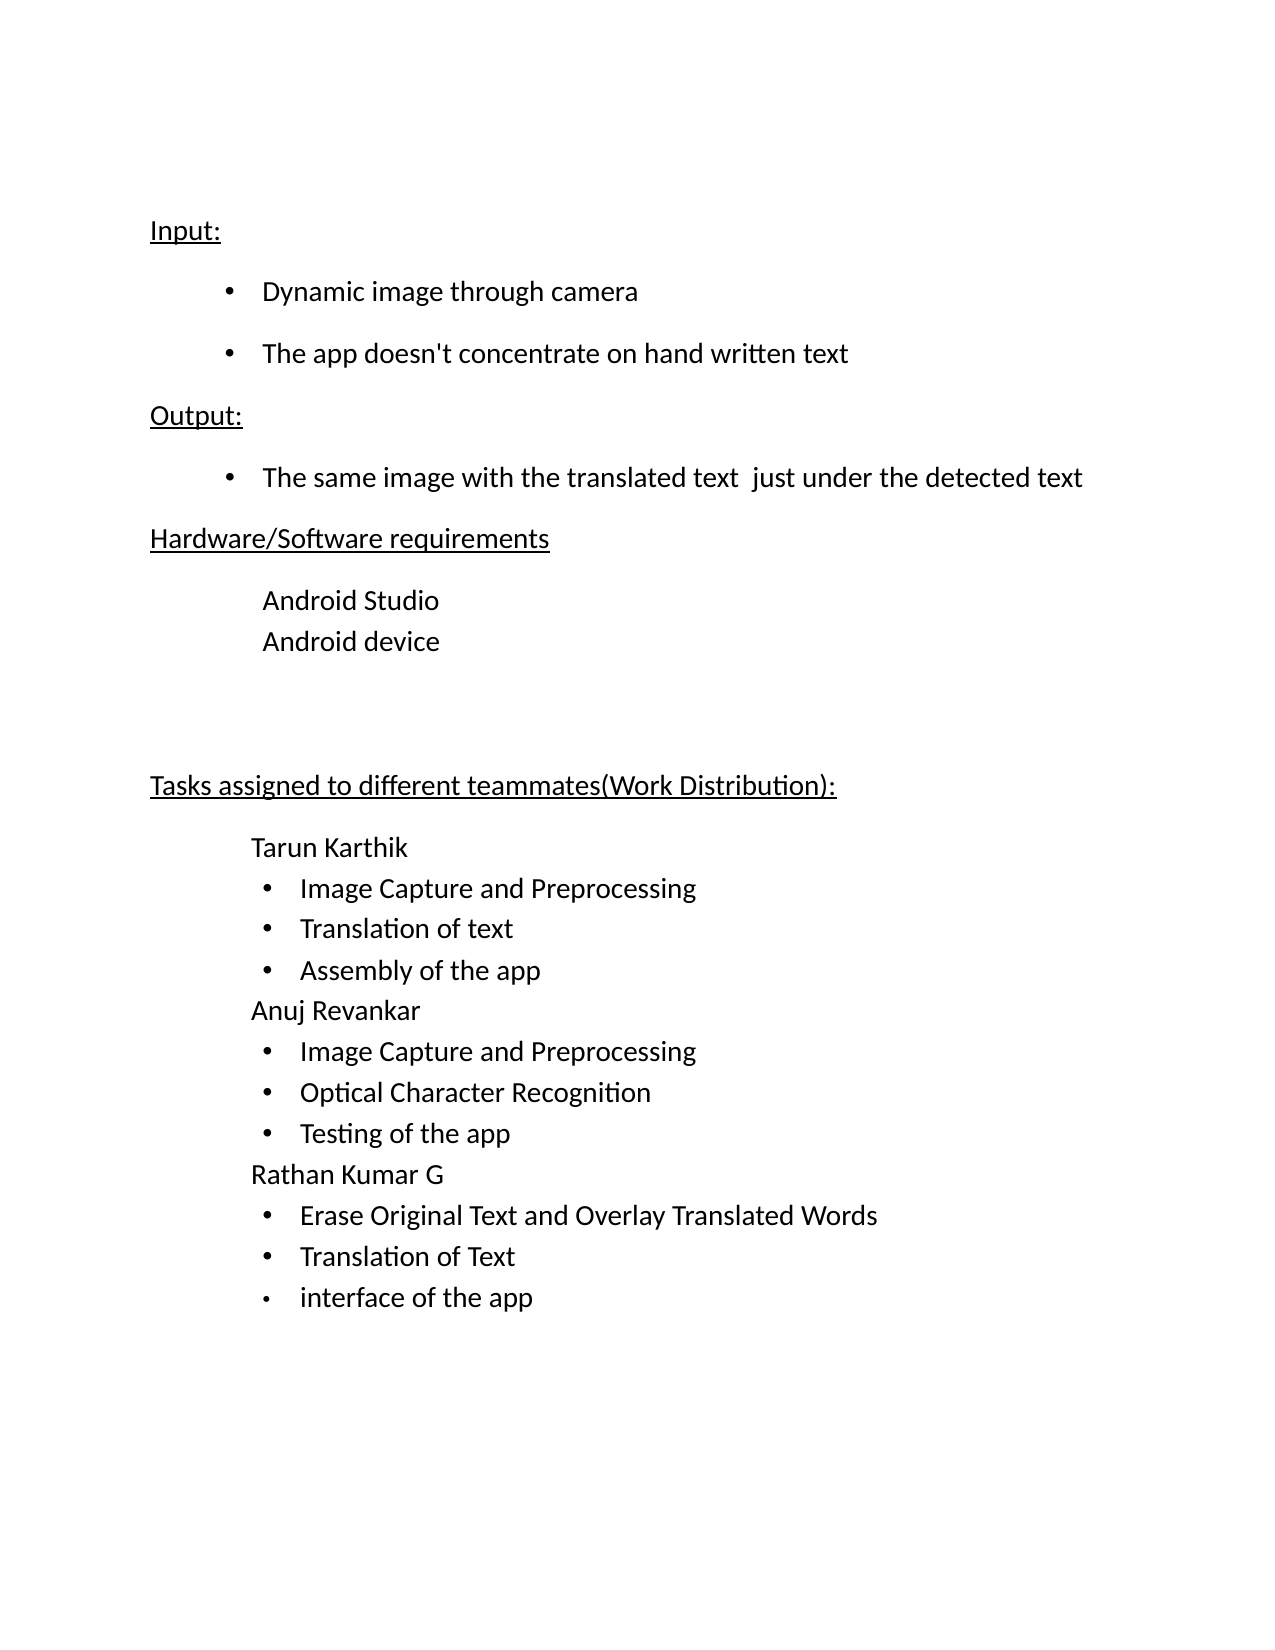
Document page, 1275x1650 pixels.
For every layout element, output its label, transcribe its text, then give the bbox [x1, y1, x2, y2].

list Android device [225, 623, 1125, 659]
list The app doesn't concentrate on hand written text [224, 335, 1125, 371]
text Input: [150, 212, 1125, 247]
list Translation of Text [262, 1238, 1125, 1274]
list The same image with the translated text just under the detected text [225, 459, 1125, 494]
list interface of the app [262, 1279, 1125, 1315]
list Dynamic image through camera [224, 273, 1125, 309]
list Rathan Kumar G [213, 1156, 1125, 1192]
list Translation of text [262, 911, 1125, 946]
list Testing of the app [262, 1115, 1125, 1151]
text Hardware/Software requirements [150, 521, 1125, 556]
list Optical Character Recognition [262, 1074, 1125, 1110]
list Erase Original Text and Overlay Translated Words [262, 1197, 1125, 1233]
list Tarun Karthik [213, 829, 1125, 864]
list Android Studio [225, 582, 1125, 618]
list Image Capture and Preprocessing [262, 870, 1125, 905]
text Tasks assigned to different teammates(Work Distribution): [150, 767, 1125, 803]
list Assembly of the app [262, 952, 1125, 987]
text Output: [150, 397, 1125, 433]
list Anuj Revankar [213, 992, 1125, 1028]
list Image Capture and Preprocessing [262, 1033, 1125, 1069]
